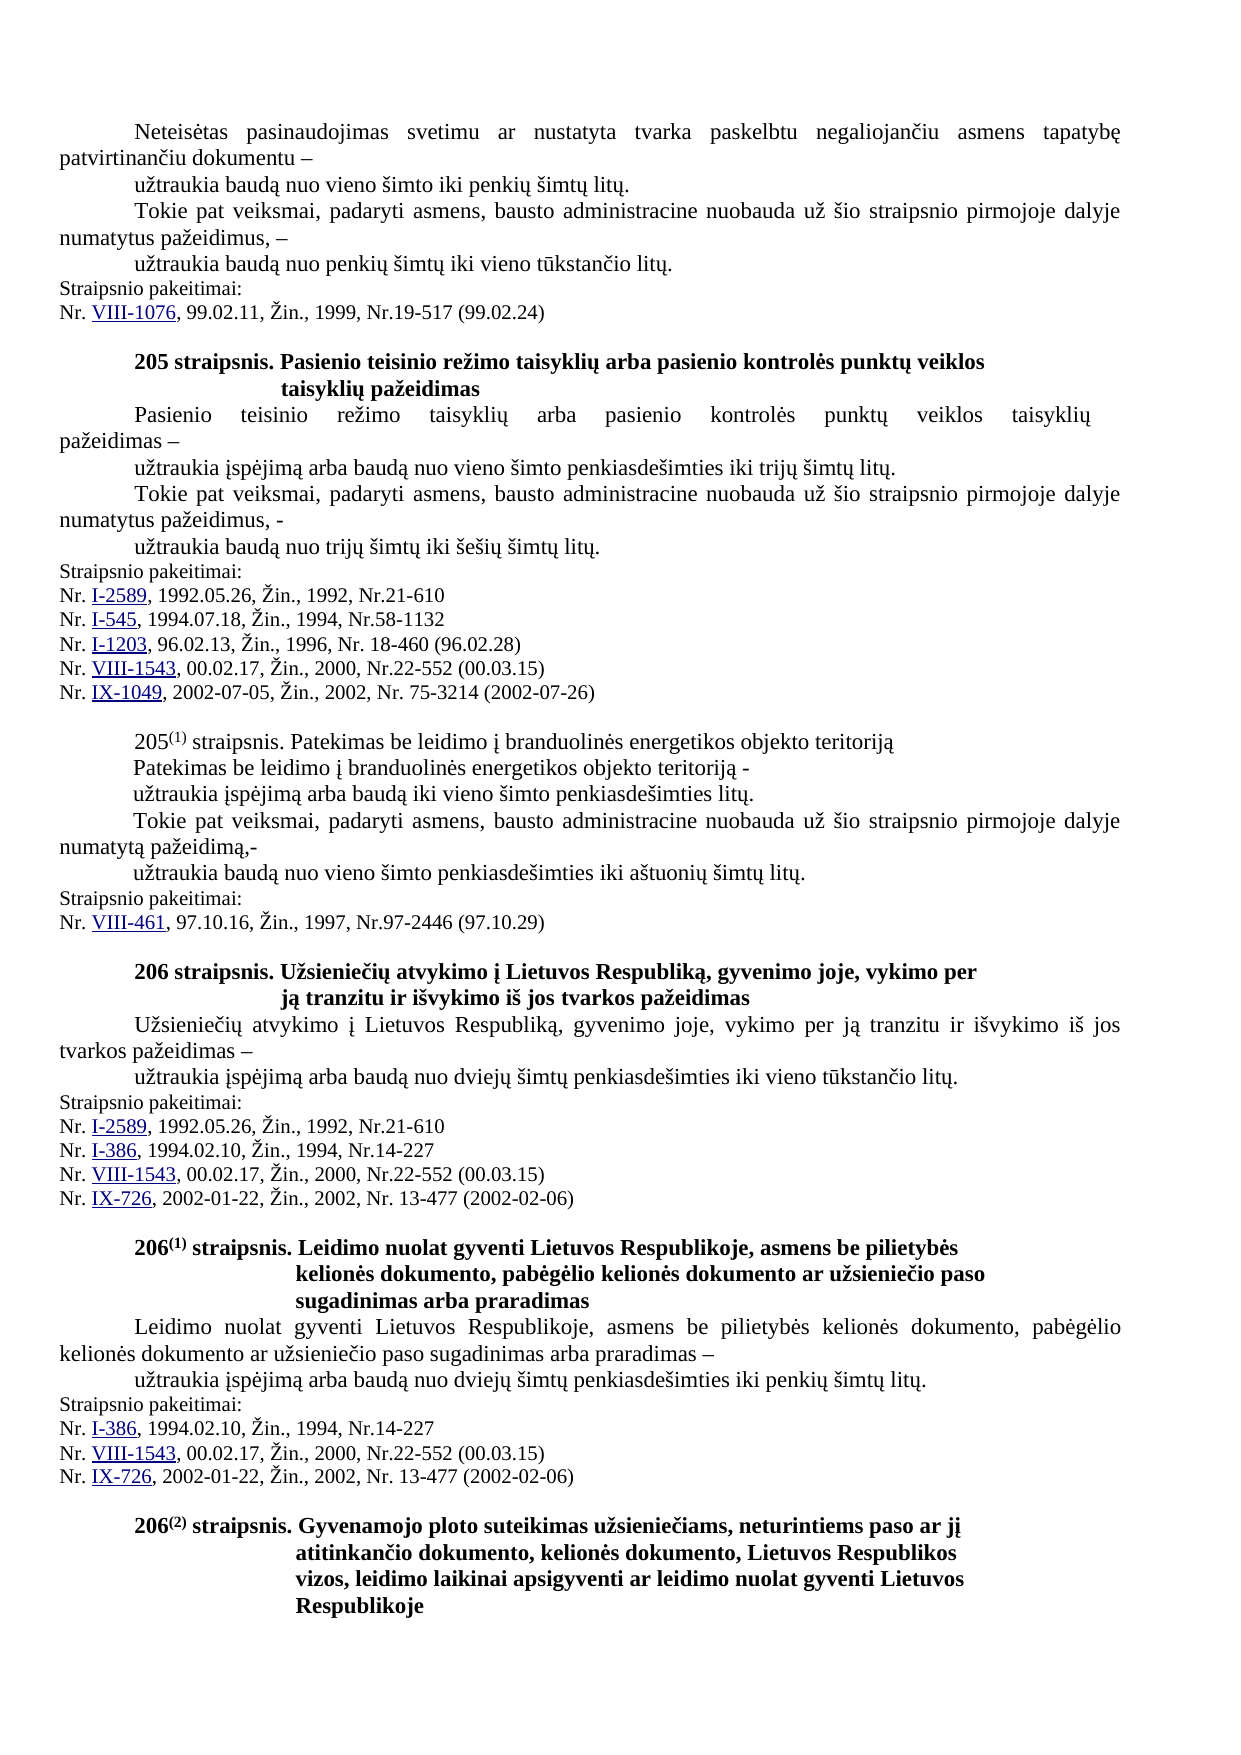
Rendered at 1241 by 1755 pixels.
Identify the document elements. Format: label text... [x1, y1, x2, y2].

text užtraukia baudą nuo penkių šimtų iki vieno tūkstančio litų. [59, 250, 1122, 276]
text Nr. I-1203, 96.02.13, Žin., 1996, Nr. 18-460 (96.02.28) [59, 631, 1122, 656]
text Nr. VIII-461, 97.10.16, Žin., 1997, Nr.97-2446 (97.10.29) [59, 910, 1122, 934]
text užtraukia baudą nuo vieno šimto penkiasdešimties iki aštuonių šimtų litų. [59, 859, 1122, 886]
text sugadinimas arba praradimas [295, 1287, 1122, 1313]
text vizos, leidimo laikinai apsigyventi ar leidimo nuolat gyventi Lietuvos [295, 1565, 1122, 1592]
text užtraukia baudą nuo vieno šimto iki penkių šimtų litų. [59, 171, 1122, 197]
text Tokie pat veiksmai, padaryti asmens, bausto administracine nuobauda už šio straipsnio pirmojoje dalyje numatytus pažeidimus, - [59, 480, 1122, 533]
text taisyklių pažeidimas [281, 375, 1121, 401]
text Nr. IX-726, 2002-01-22, Žin., 2002, Nr. 13-477 (2002-02-06) [59, 1186, 1122, 1210]
text 206(2) straipsnis. Gyvenamojo ploto suteikimas užsieniečiams, neturintiems paso ar jį [134, 1513, 1122, 1539]
text Straipsnio pakeitimai: [59, 1090, 1122, 1114]
text Nr. I-386, 1994.02.10, Žin., 1994, Nr.14-227 [59, 1416, 1122, 1440]
text Tokie pat veiksmai, padaryti asmens, bausto administracine nuobauda už šio straipsnio pirmojoje dalyje numatytus pažeidimus, – [59, 197, 1122, 250]
text Tokie pat veiksmai, padaryti asmens, bausto administracine nuobauda už šio straipsnio pirmojoje dalyje numatytą pažeidimą,- [59, 807, 1122, 859]
text Nr. I-545, 1994.07.18, Žin., 1994, Nr.58-1132 [59, 607, 1122, 631]
text 206 straipsnis. Užsieniečių atvykimo į Lietuvos Respubliką, gyvenimo joje, vykimo per [134, 958, 1122, 984]
text ją tranzitu ir išvykimo iš jos tvarkos pažeidimas [281, 984, 1122, 1011]
text užtraukia įspėjimą arba baudą nuo dviejų šimtų penkiasdešimties iki penkių šimtų litų. [59, 1366, 1122, 1392]
text Leidimo nuolat gyventi Lietuvos Respublikoje, asmens be pilietybės kelionės dokumento, pabėgėlio kelionės dokumento ar užsieniečio paso sugadinimas arba praradimas – [59, 1313, 1122, 1366]
text Nr. I-2589, 1992.05.26, Žin., 1992, Nr.21-610 [59, 1114, 1122, 1138]
text atitinkančio dokumento, kelionės dokumento, Lietuvos Respublikos [295, 1539, 1122, 1565]
text užtraukia baudą nuo trijų šimtų iki šešių šimtų litų. [59, 533, 1122, 559]
text 205 straipsnis. Pasienio teisinio režimo taisyklių arba pasienio kontrolės punktų veiklos [134, 348, 1121, 375]
text 206(1) straipsnis. Leidimo nuolat gyventi Lietuvos Respublikoje, asmens be pilietybės [134, 1234, 1122, 1261]
text Nr. I-2589, 1992.05.26, Žin., 1992, Nr.21-610 [59, 583, 1122, 607]
text Nr. VIII-1076, 99.02.11, Žin., 1999, Nr.19-517 (99.02.24) [59, 300, 1122, 324]
text Užsieniečių atvykimo į Lietuvos Respubliką, gyvenimo joje, vykimo per ją tranzitu ir išvykimo iš jos tvarkos pažeidimas – [59, 1011, 1122, 1063]
text Nr. VIII-1543, 00.02.17, Žin., 2000, Nr.22-552 (00.03.15) [59, 656, 1122, 679]
text Nr. IX-726, 2002-01-22, Žin., 2002, Nr. 13-477 (2002-02-06) [59, 1464, 1122, 1488]
text Patekimas be leidimo į branduolinės energetikos objekto teritoriją - [59, 754, 1122, 780]
text Nr. I-386, 1994.02.10, Žin., 1994, Nr.14-227 [59, 1138, 1122, 1162]
text Nr. VIII-1543, 00.02.17, Žin., 2000, Nr.22-552 (00.03.15) [59, 1440, 1122, 1464]
text užtraukia įspėjimą arba baudą nuo vieno šimto penkiasdešimties iki trijų šimtų litų. [59, 454, 1122, 480]
text kelionės dokumento, pabėgėlio kelionės dokumento ar užsieniečio paso [295, 1261, 1122, 1287]
text Respublikoje [295, 1592, 1122, 1618]
text Neteisėtas pasinaudojimas svetimu ar nustatyta tvarka paskelbtu negaliojančiu asmens tapatybę patvirtinančiu dokumentu – [59, 118, 1122, 171]
text Straipsnio pakeitimai: [59, 886, 1122, 910]
text užtraukia įspėjimą arba baudą iki vieno šimto penkiasdešimties litų. [59, 780, 1122, 807]
text Straipsnio pakeitimai: [59, 1392, 1122, 1416]
text 205(1) straipsnis. Patekimas be leidimo į branduolinės energetikos objekto teritoriją [134, 728, 1122, 754]
text Straipsnio pakeitimai: [59, 276, 1122, 300]
text Straipsnio pakeitimai: [59, 559, 1122, 583]
text užtraukia įspėjimą arba baudą nuo dviejų šimtų penkiasdešimties iki vieno tūkstančio litų. [59, 1063, 1122, 1090]
text Nr. VIII-1543, 00.02.17, Žin., 2000, Nr.22-552 (00.03.15) [59, 1162, 1122, 1186]
text Pasienio teisinio režimo taisyklių arba pasienio kontrolės punktų veiklos taisyklių pažeidimas – [59, 401, 1121, 454]
text Nr. IX-1049, 2002-07-05, Žin., 2002, Nr. 75-3214 (2002-07-26) [59, 679, 1122, 704]
